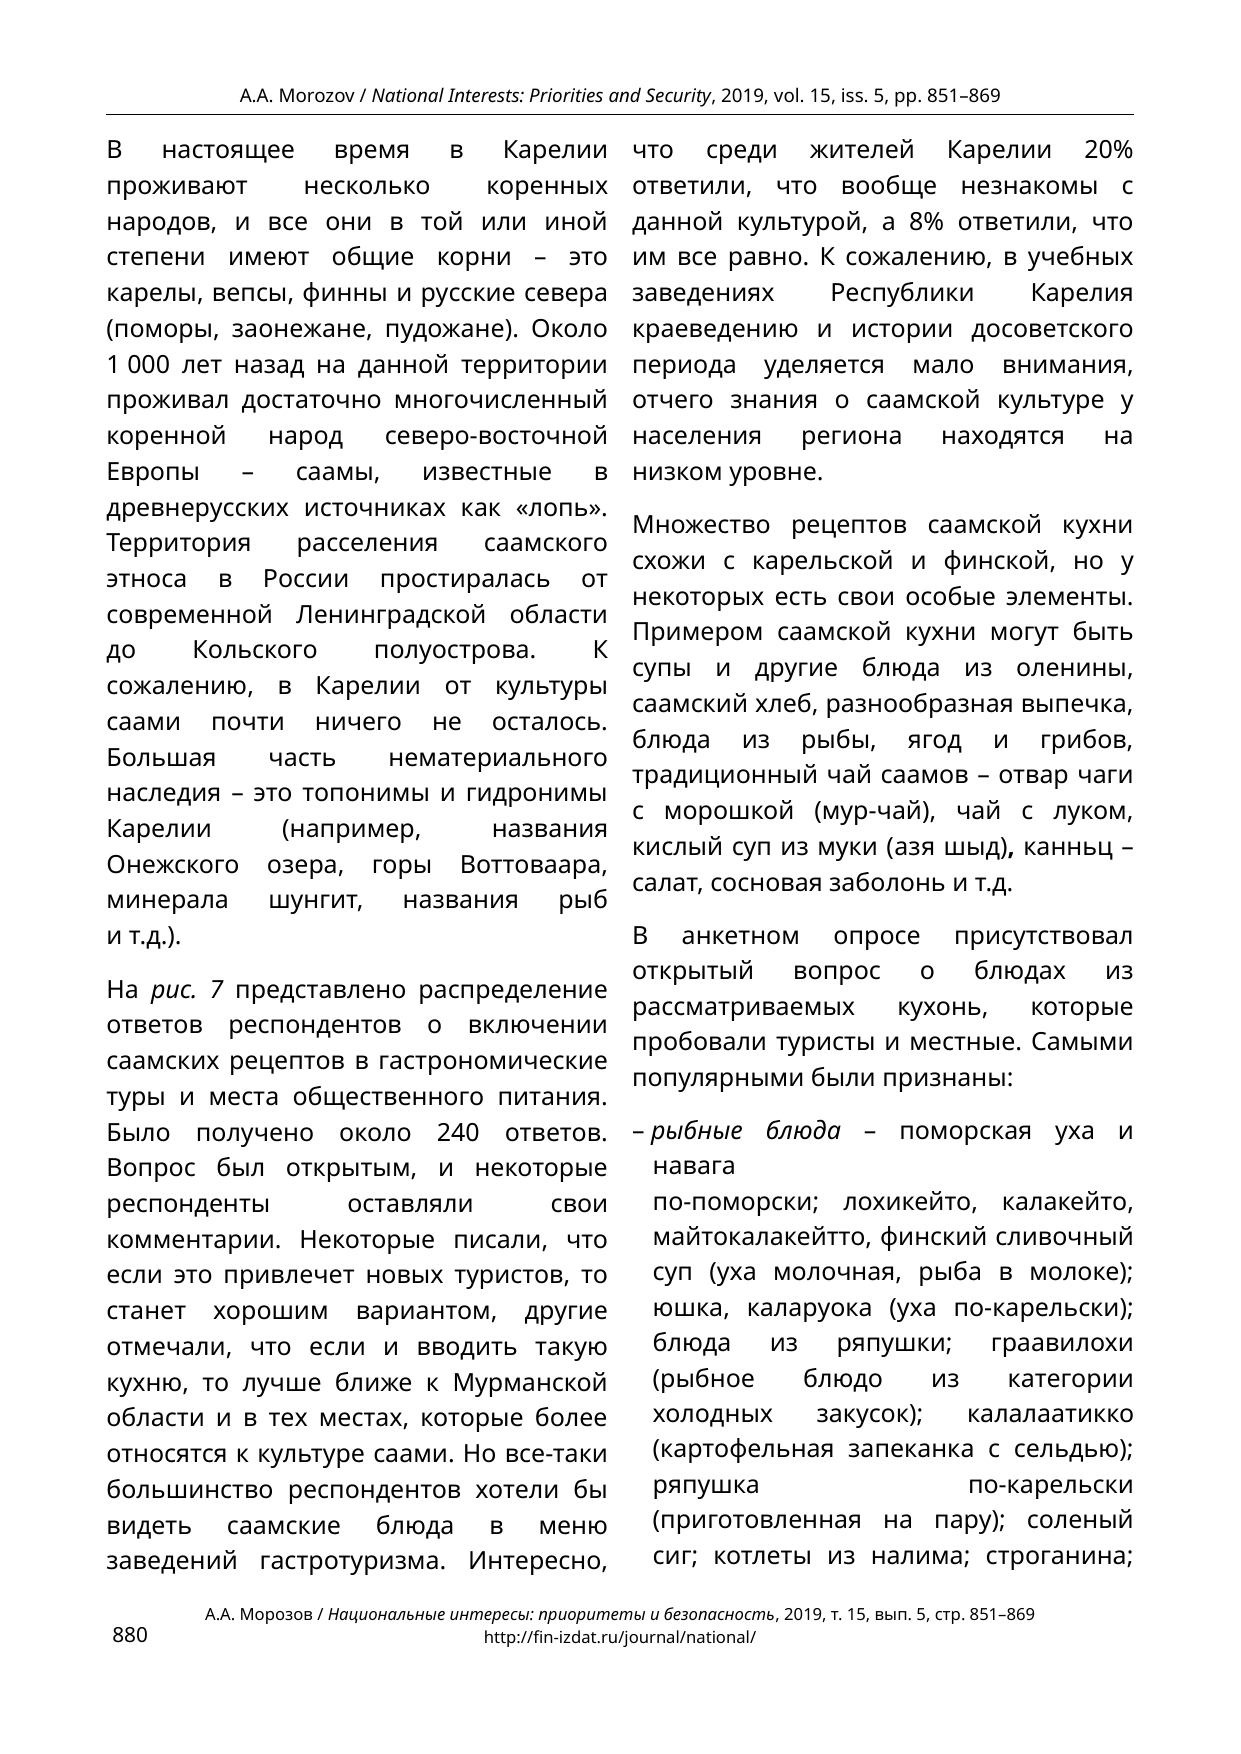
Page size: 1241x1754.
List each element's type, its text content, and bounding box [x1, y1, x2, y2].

text Множество рецептов саамской кухни схожи с карельской и финской, но у некоторых есть свои особые элементы. Примером саамской кухни могут быть супы и другие блюда из оленины, саамский хлеб, разнообразная выпечка, блюда из рыбы, ягод и грибов, традиционный чай саамов – отвар чаги с морошкой (мур-чай), чай с луком, кислый суп из муки (азя шыд), канньц – салат, сосновая заболонь и т.д. [632, 507, 1134, 898]
text В анкетном опросе присутствовал открытый вопрос о блюдах из рассматриваемых кухонь, которые пробовали туристы и местные. Самыми популярными были признаны: [632, 918, 1134, 1093]
list рыбные блюда – поморская уха и навага по-поморски; лохикейто, калакейто, майтокалакейтто, финский сливочный суп (уха молочная, рыба в молоке); юшка, каларуока (уха по-карельски); блюда из ряпушки; граавилохи (рыбное блюдо из категории холодных закусок); калалаатикко (картофельная запеканка с сельдью); ряпушка по-карельски (приготовленная на пару); соленый сиг; котлеты из налима; строганина; [632, 1112, 1134, 1571]
text что среди жителей Карелии 20% ответили, что вообще незнакомы с данной культурой, а 8% ответили, что им все равно. К сожалению, в учебных заведениях Республики Карелия краеведению и истории досоветского периода уделяется мало внимания, отчего знания о саамской культуре у населения региона находятся на низком уровне. [632, 132, 1134, 487]
text В настоящее время в Карелии проживают несколько коренных народов, и все они в той или иной степени имеют общие корни – это карелы, вепсы, финны и русские севера (поморы, заонежане, пудожане). Около 1 000 лет назад на данной территории проживал достаточно многочисленный коренной народ северо-восточной Европы – саамы, известные в древнерусских источниках как «лопь». Территория расселения саамского этноса в России простиралась от современной Ленинградской области до Кольского полуострова. К сожалению, в Карелии от культуры саами почти ничего не осталось. Большая часть нематериального наследия – это топонимы и гидронимы Карелии (например, названия Онежского озера, горы Воттоваара, минерала шунгит, названия рыб и т.д.). [106, 132, 608, 952]
text На рис. 7 представлено распределение ответов респондентов о включении саамских рецептов в гастрономические туры и места общественного питания. Было получено около 240 ответов. Вопрос был открытым, и некоторые респонденты оставляли свои комментарии. Некоторые писали, что если это привлечет новых туристов, то станет хорошим вариантом, другие отмечали, что если и вводить такую кухню, то лучше ближе к Мурманской области и в тех местах, которые более относятся к культуре саами. Но все-таки большинство респондентов хотели бы видеть саамские блюда в меню заведений гастротуризма. Интересно, [106, 971, 608, 1577]
